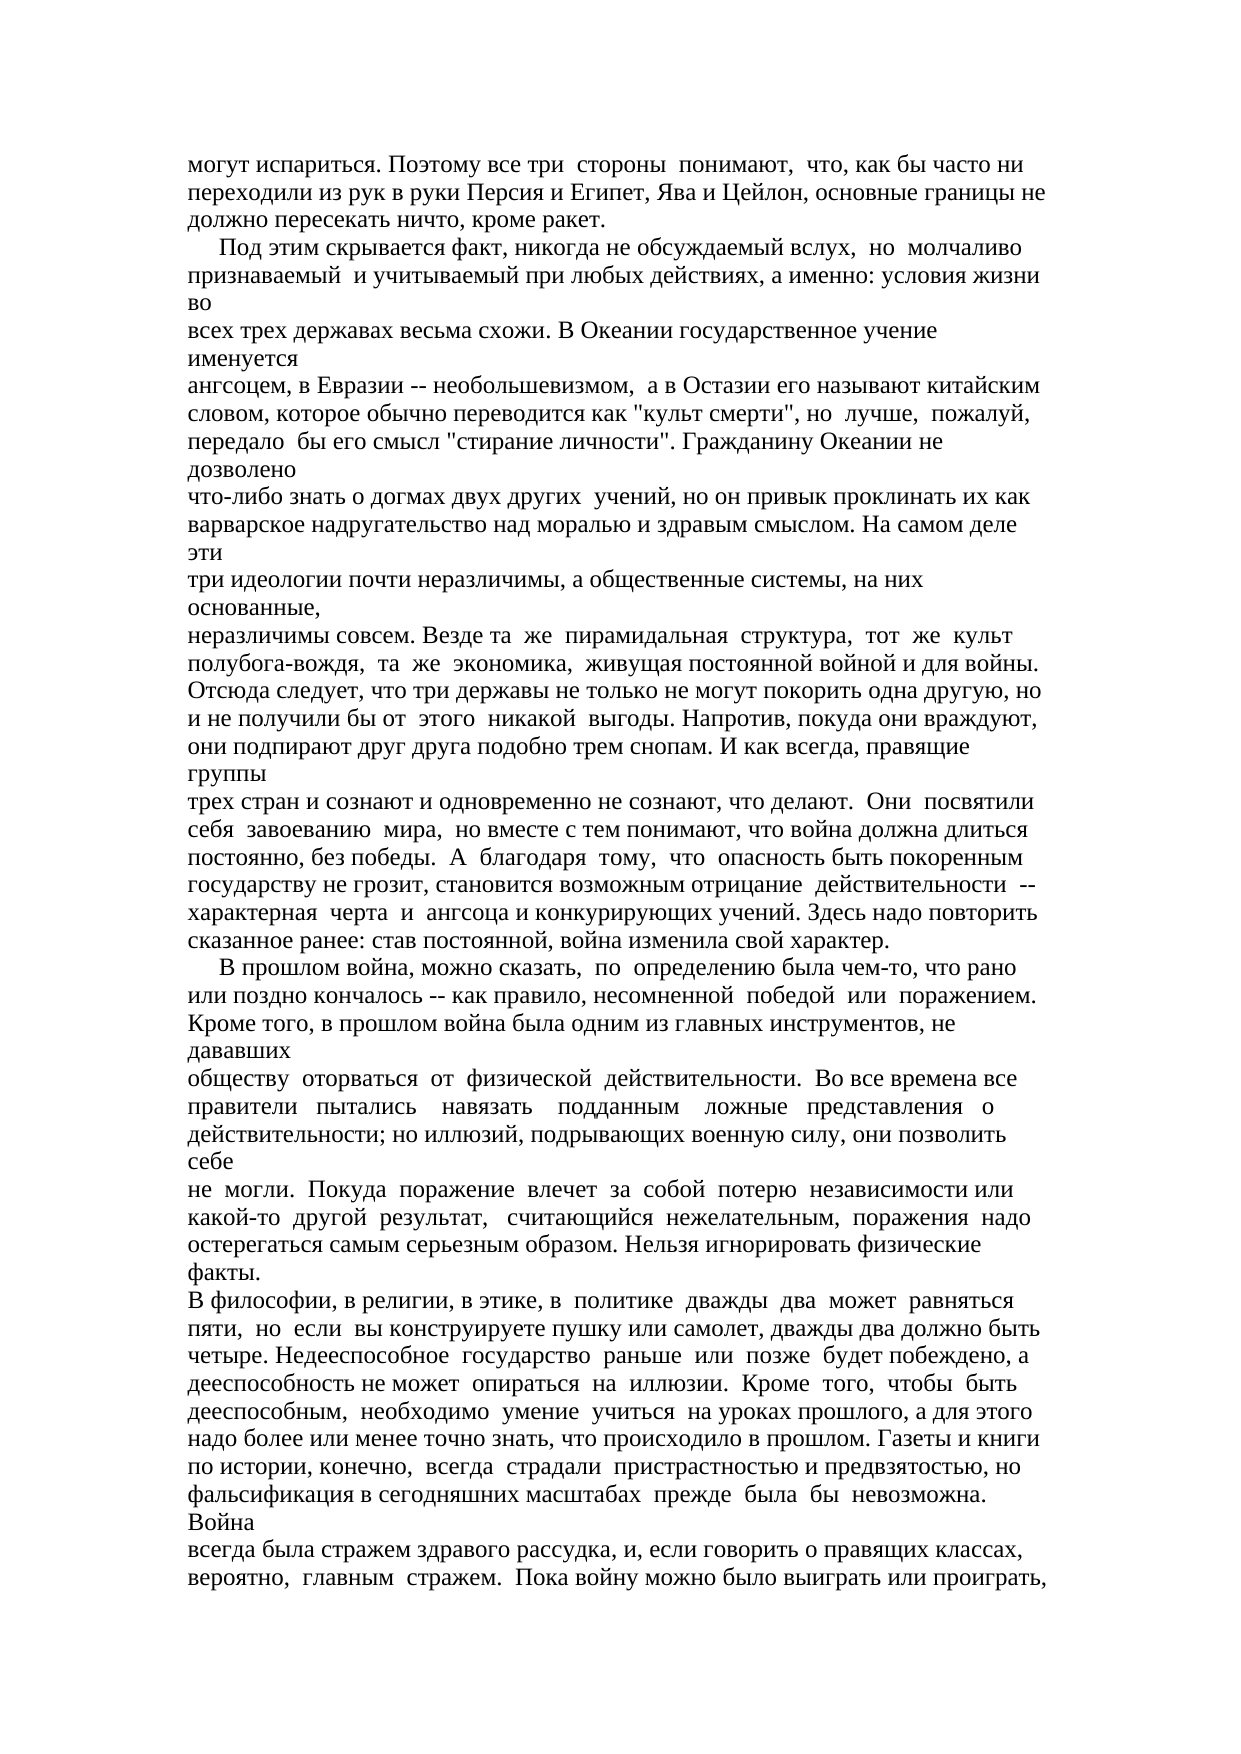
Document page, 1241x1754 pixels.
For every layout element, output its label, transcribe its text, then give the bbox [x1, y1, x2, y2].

text варварское надругательство над моралью и здравым смыслом. На самом деле эти [187, 510, 1053, 566]
text они подпирают друг друга подобно трем снопам. И как всегда, правящие группы [187, 732, 1053, 787]
text В прошлом война, можно сказать, по определению была чем-то, что рано [187, 953, 1053, 981]
text трех стран и сознают и одновременно не сознают, что делают. Они посвятили [187, 787, 1053, 815]
text действительности; но иллюзий, подрывающих военную силу, они позволить себе [187, 1120, 1053, 1175]
text Под этим скрывается факт, никогда не обсуждаемый вслух, но молчаливо [187, 233, 1053, 261]
text переходили из рук в руки Персия и Египет, Ява и Цейлон, основные границы не [187, 178, 1053, 205]
text себя завоеванию мира, но вместе с тем понимают, что война должна длиться [187, 815, 1053, 843]
text признаваемый и учитываемый при любых действиях, а именно: условия жизни во [187, 261, 1053, 316]
text ангсоцем, в Евразии -- необольшевизмом, а в Остазии его называют китайским [187, 372, 1053, 399]
text четыре. Недееспособное государство раньше или позже будет побеждено, а [187, 1341, 1053, 1369]
text пяти, но если вы конструируете пушку или самолет, дважды два должно быть [187, 1314, 1053, 1341]
text характерная черта и ангсоца и конкурирующих учений. Здесь надо повторить [187, 898, 1053, 926]
text всех трех державах весьма схожи. В Океании государственное учение именуется [187, 316, 1053, 372]
text постоянно, без победы. А благодаря тому, что опасность быть покоренным [187, 843, 1053, 870]
text вероятно, главным стражем. Пока войну можно было выиграть или проиграть, [187, 1563, 1053, 1591]
text надо более или менее точно знать, что происходило в прошлом. Газеты и книги [187, 1424, 1053, 1452]
text фальсификация в сегодняшних масштабах прежде была бы невозможна. Война [187, 1480, 1053, 1535]
text какой-то другой результат, считающийся нежелательным, поражения надо [187, 1203, 1053, 1231]
text остерегаться самым серьезным образом. Нельзя игнорировать физические факты. [187, 1231, 1053, 1286]
text всегда была стражем здравого рассудка, и, если говорить о правящих классах, [187, 1535, 1053, 1563]
text Отсюда следует, что три державы не только не могут покорить одна другую, но [187, 676, 1053, 704]
text дееспособность не может опираться на иллюзии. Кроме того, чтобы быть [187, 1369, 1053, 1397]
text не могли. Покуда поражение влечет за собой потерю независимости или [187, 1175, 1053, 1203]
text полубога-вождя, та же экономика, живущая постоянной войной и для войны. [187, 649, 1053, 676]
text передало бы его смысл "стирание личности". Гражданину Океании не дозволено [187, 427, 1053, 482]
text Кроме того, в прошлом война была одним из главных инструментов, не дававших [187, 1009, 1053, 1064]
text или поздно кончалось -- как правило, несомненной победой или поражением. [187, 981, 1053, 1009]
text дееспособным, необходимо умение учиться на уроках прошлого, а для этого [187, 1397, 1053, 1424]
text что-либо знать о догмах двух других учений, но он привык проклинать их как [187, 482, 1053, 510]
text три идеологии почти неразличимы, а общественные системы, на них основанные, [187, 566, 1053, 621]
text правители пытались навязать подданным ложные представления о [187, 1092, 1053, 1120]
text неразличимы совсем. Везде та же пирамидальная структура, тот же культ [187, 621, 1053, 649]
text обществу оторваться от физической действительности. Во все времена все [187, 1064, 1053, 1092]
text государству не грозит, становится возможным отрицание действительности -- [187, 870, 1053, 898]
text словом, которое обычно переводится как "культ смерти", но лучше, пожалуй, [187, 399, 1053, 427]
text должно пересекать ничто, кроме ракет. [187, 205, 1053, 233]
text сказанное ранее: став постоянной, война изменила свой характер. [187, 926, 1053, 953]
text В философии, в религии, в этике, в политике дважды два может равняться [187, 1286, 1053, 1314]
text могут испариться. Поэтому все три стороны понимают, что, как бы часто ни [187, 150, 1053, 178]
text по истории, конечно, всегда страдали пристрастностью и предвзятостью, но [187, 1452, 1053, 1480]
text и не получили бы от этого никакой выгоды. Напротив, покуда они враждуют, [187, 704, 1053, 732]
